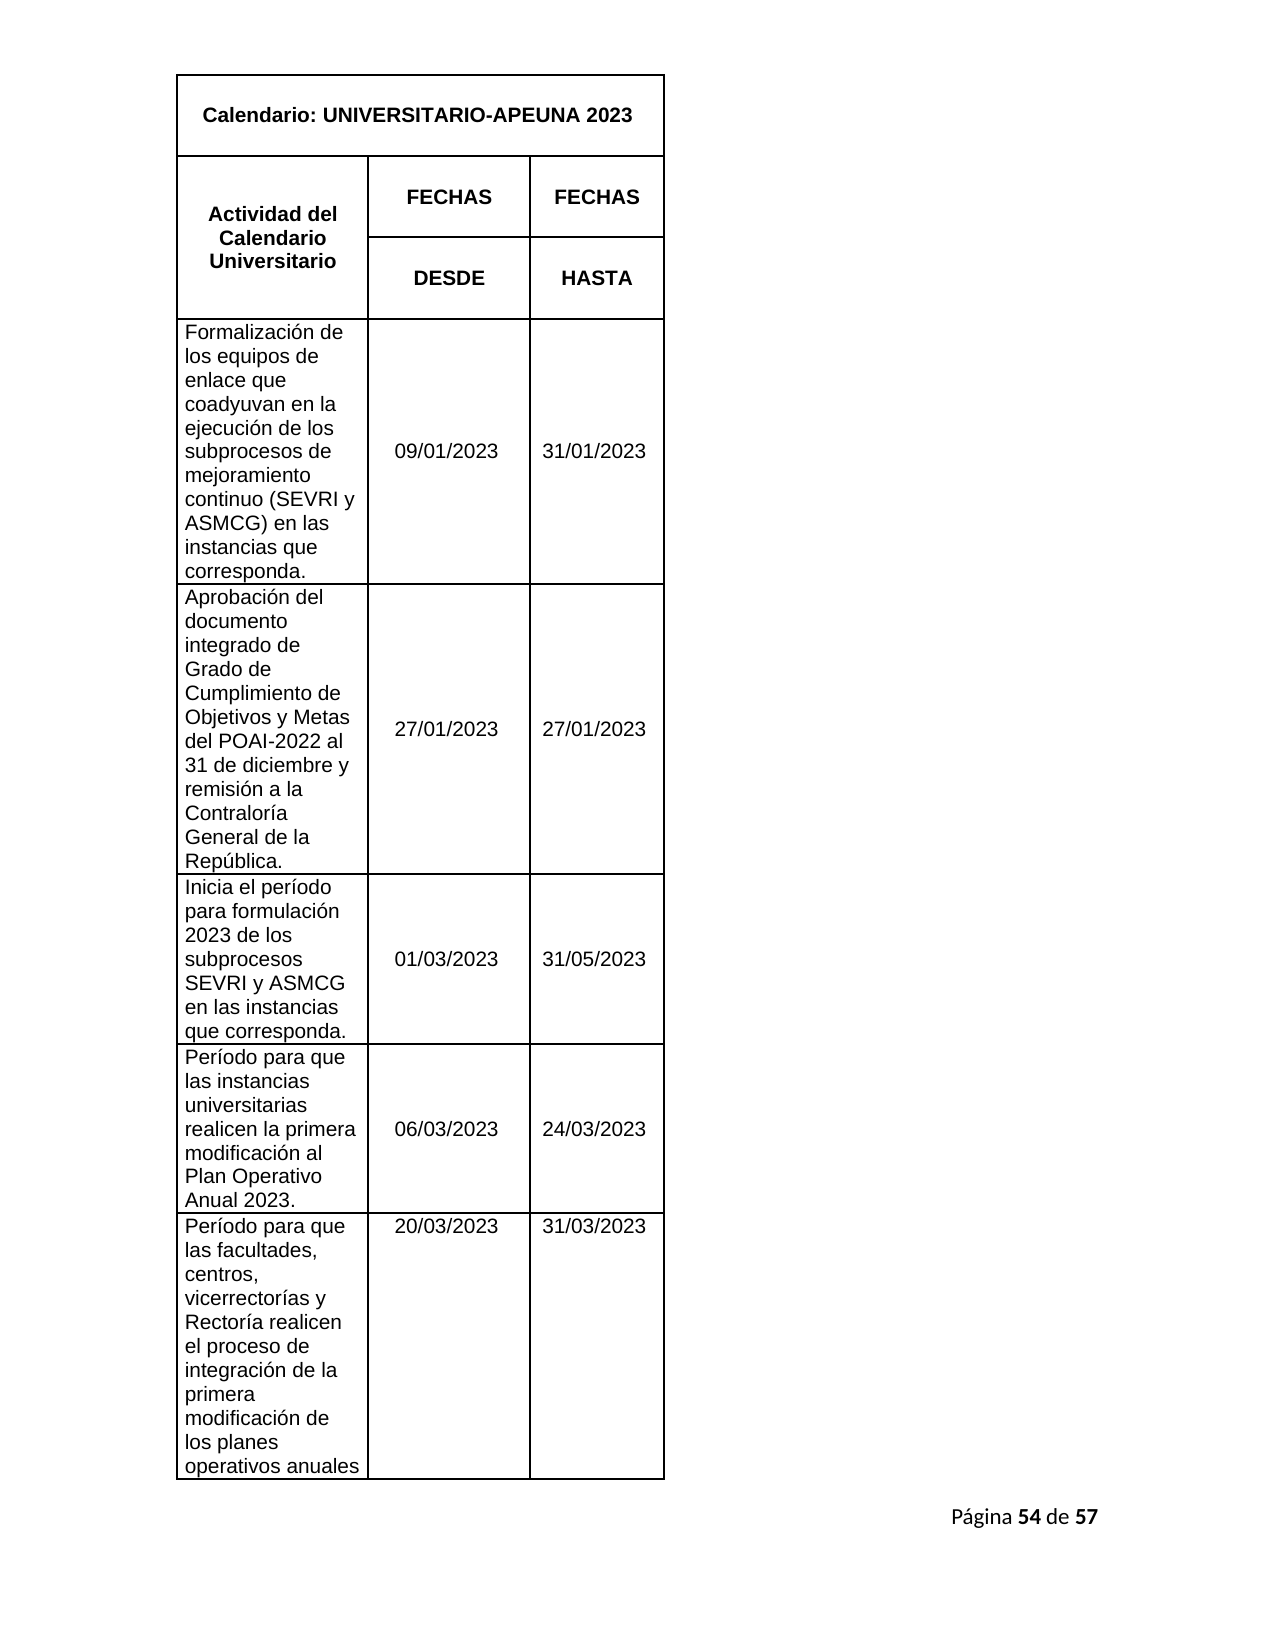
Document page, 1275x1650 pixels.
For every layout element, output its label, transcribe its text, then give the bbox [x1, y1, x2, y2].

table_cell [938, 1043, 959, 1212]
table_cell Aprobación del documento integrado de Grado de Cumplimiento de Objetivos y Metas del POAI-2022 al 31 de diciembre y remisión a la Contraloría General de la República. [178, 585, 367, 873]
table_cell [959, 1212, 1257, 1478]
table_cell [938, 236, 959, 317]
table_cell Inicia el período para formulación 2023 de los subprocesos SEVRI y ASMCG en las instancias que corresponda. [178, 875, 367, 1042]
table_cell [665, 318, 938, 583]
table_cell [959, 155, 1257, 236]
table_cell 27/01/2023 [369, 585, 529, 873]
table_cell [959, 318, 1257, 583]
table_cell [665, 873, 938, 1042]
table_cell [665, 74, 938, 155]
table_cell [1257, 74, 1275, 155]
table_cell [959, 1043, 1257, 1212]
table_cell Período para que las instancias universitarias realicen la primera modificación al Plan Operativo Anual 2023. [178, 1045, 367, 1212]
table_cell 27/01/2023 [531, 585, 663, 873]
table_cell [665, 236, 938, 317]
table_cell 31/03/2023 [531, 1214, 663, 1478]
table_cell [1257, 155, 1275, 236]
table_cell FECHAS [369, 157, 529, 236]
table_cell [665, 155, 938, 236]
table_cell FECHAS [531, 157, 663, 236]
table_cell [938, 155, 959, 236]
table_cell [1257, 1212, 1275, 1478]
table_cell [938, 1212, 959, 1478]
table_cell [665, 583, 938, 873]
table_cell [938, 318, 959, 583]
table_cell [959, 74, 1257, 155]
table_cell 06/03/2023 [369, 1045, 529, 1212]
table_cell [1257, 1043, 1275, 1212]
table_cell [938, 74, 959, 155]
table_cell [1257, 583, 1275, 873]
table_cell DESDE [369, 238, 529, 317]
table_cell [1257, 236, 1275, 317]
table_cell 20/03/2023 [369, 1214, 529, 1478]
table_cell 31/05/2023 [531, 875, 663, 1042]
table_cell Actividad del Calendario Universitario [178, 157, 367, 317]
table_cell Formalización de los equipos de enlace que coadyuvan en la ejecución de los subprocesos de mejoramiento continuo (SEVRI y ASMCG) en las instancias que corresponda. [178, 320, 367, 583]
table_cell [1257, 318, 1275, 583]
table_cell HASTA [531, 238, 663, 317]
table_cell [938, 873, 959, 1042]
table_cell Calendario: UNIVERSITARIO-APEUNA 2023 [178, 76, 663, 155]
table_cell [959, 583, 1257, 873]
table_cell [1257, 873, 1275, 1042]
table_cell [938, 583, 959, 873]
table_cell 31/01/2023 [531, 320, 663, 583]
table_cell 24/03/2023 [531, 1045, 663, 1212]
table_cell [959, 873, 1257, 1042]
table_cell 09/01/2023 [369, 320, 529, 583]
table_cell [959, 236, 1257, 317]
table_cell [665, 1043, 938, 1212]
table_cell Período para que las facultades, centros, vicerrectorías y Rectoría realicen el proceso de integración de la primera modificación de los planes operativos anuales [178, 1214, 367, 1478]
table_cell 01/03/2023 [369, 875, 529, 1042]
table_cell [665, 1212, 938, 1478]
